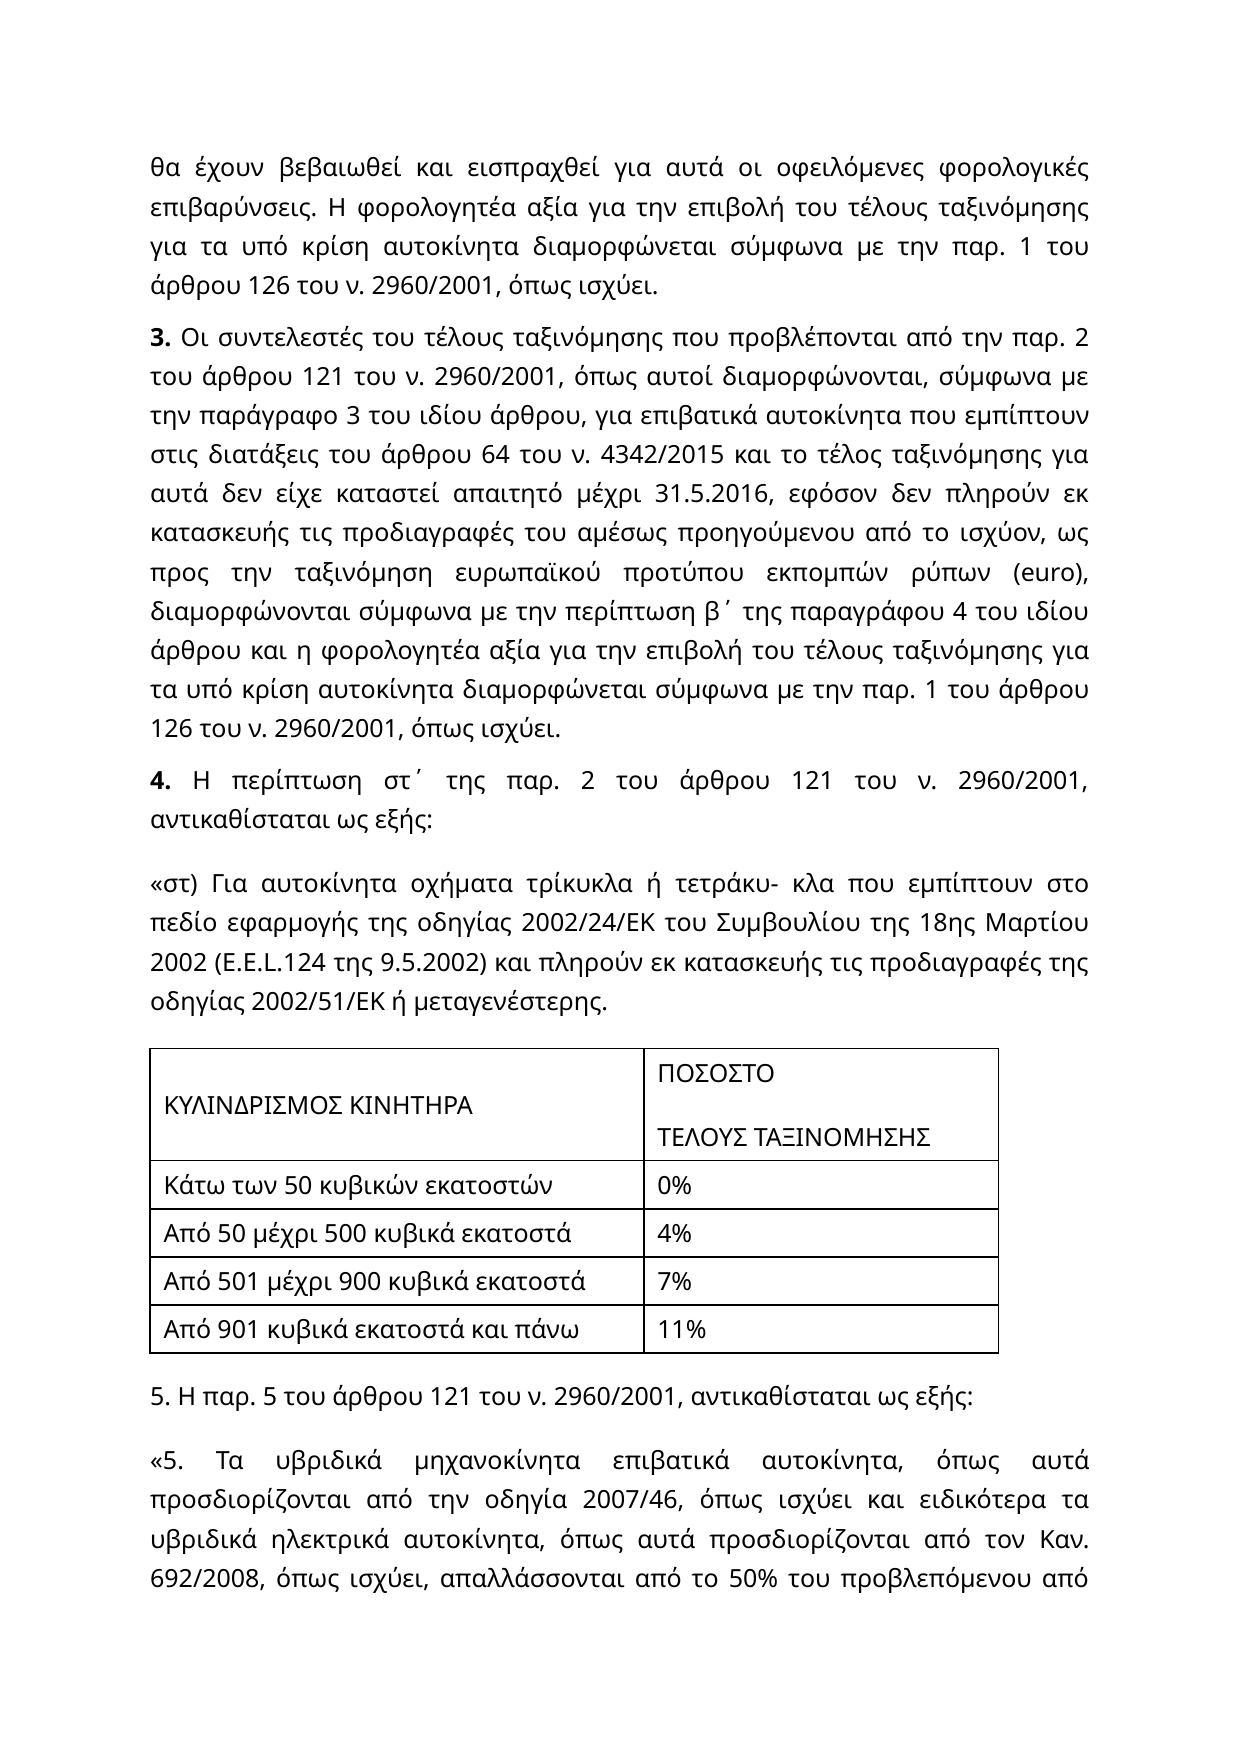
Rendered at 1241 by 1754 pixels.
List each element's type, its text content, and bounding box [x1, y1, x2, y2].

table_header ΠΟΣΟΣΤΟ ΤΕΛΟΥΣ ΤΑΞΙΝΟΜΗΣΗΣ [645, 1049, 998, 1160]
text 4. Η περίπτωση στ΄ της παρ. 2 του άρθρου 121 του ν. 2960/2001, αντικαθίσταται ως εξής: [150, 762, 1090, 836]
table_cell Από 901 κυβικά εκατοστά και πάνω [151, 1306, 643, 1352]
table_cell 11% [645, 1306, 998, 1352]
text 3. Οι συντελεστές του τέλους ταξινόμησης που προβλέπονται από την παρ. 2 του άρθρου 121 του ν. 2960/2001, όπως αυτοί διαμορφώνονται, σύμφωνα με την παράγραφο 3 του ιδίου άρθρου, για επιβατικά αυτοκίνητα που εμπίπτουν στις διατάξεις του άρθρου 64 του ν. 4342/2015 και το τέλος ταξινόμησης για αυτά δεν είχε καταστεί απαιτητό μέχρι 31.5.2016, εφόσον δεν πληρούν εκ κατασκευής τις προδιαγραφές του αμέσως προηγούμενου από το ισχύον, ως προς την ταξινόμηση ευρωπαϊκού προτύπου εκπομπών ρύπων (euro), διαμορφώνονται σύμφωνα με την περίπτωση β΄ της παραγράφου 4 του ιδίου άρθρου και η φορολογητέα αξία για την επιβολή του τέλους ταξινόμησης για τα υπό κρίση αυτοκίνητα διαμορφώνεται σύμφωνα με την παρ. 1 του άρθρου 126 του ν. 2960/2001, όπως ισχύει. [150, 319, 1090, 745]
text 5. Η παρ. 5 του άρθρου 121 του ν. 2960/2001, αντικαθίσταται ως εξής: [150, 1379, 1090, 1413]
table_header ΚΥΛΙΝΔΡΙΣΜΟΣ ΚΙΝΗΤΗΡΑ [151, 1049, 643, 1160]
table_cell Κάτω των 50 κυβικών εκατοστών [151, 1161, 643, 1208]
text «στ) Για αυτοκίνητα οχήματα τρίκυκλα ή τετράκυ- κλα που εμπίπτουν στο πεδίο εφαρμογής της οδηγίας 2002/24/ΕΚ του Συμβουλίου της 18ης Μαρτίου 2002 (E.E.L.124 της 9.5.2002) και πληρούν εκ κατασκευής τις προδιαγραφές της οδηγίας 2002/51/ΕΚ ή μεταγενέστερης. [150, 866, 1090, 1017]
text «5. Τα υβριδικά μηχανοκίνητα επιβατικά αυτοκίνητα, όπως αυτά προσδιορίζονται από την οδηγία 2007/46, όπως ισχύει και ειδικότερα τα υβριδικά ηλεκτρικά αυτοκίνητα, όπως αυτά προσδιορίζονται από τον Καν. 692/2008, όπως ισχύει, απαλλάσσονται από το 50% του προβλεπόμενου από [150, 1443, 1090, 1594]
text θα έχουν βεβαιωθεί και εισπραχθεί για αυτά οι οφειλόμενες φορολογικές επιβαρύνσεις. Η φορολογητέα αξία για την επιβολή του τέλους ταξινόμησης για τα υπό κρίση αυτοκίνητα διαμορφώνεται σύμφωνα με την παρ. 1 του άρθρου 126 του ν. 2960/2001, όπως ισχύει. [150, 150, 1090, 302]
table_cell 0% [645, 1161, 998, 1208]
table_cell Από 501 μέχρι 900 κυβικά εκατοστά [151, 1258, 643, 1304]
table_cell 7% [645, 1258, 998, 1304]
table_cell Από 50 μέχρι 500 κυβικά εκατοστά [151, 1210, 643, 1256]
table_cell 4% [645, 1210, 998, 1256]
